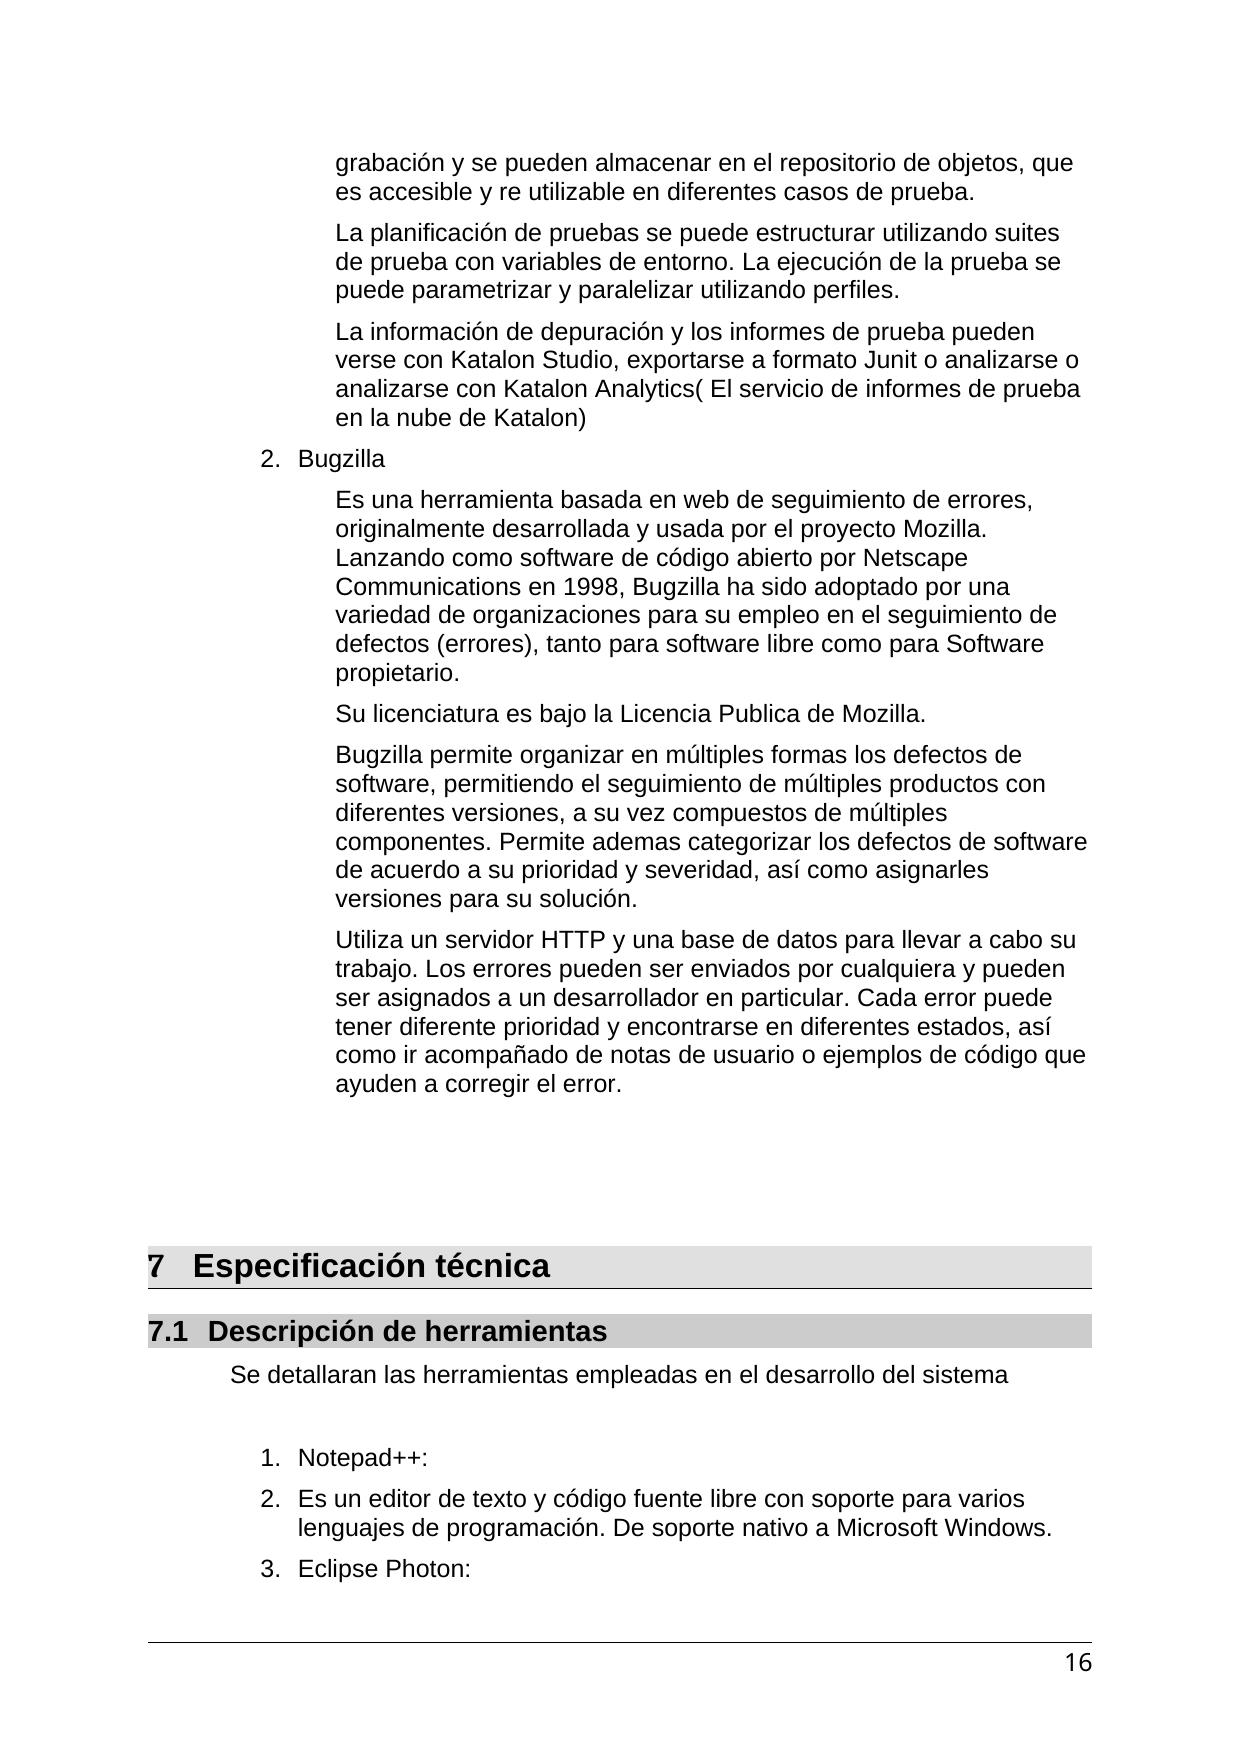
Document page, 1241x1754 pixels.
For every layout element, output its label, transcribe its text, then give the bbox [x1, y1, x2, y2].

list La planificación de pruebas se puede estructurar utilizando suites de prueba con variables de entorno. La ejecución de la prueba se puede parametrizar y paralelizar utilizando perfiles. [298, 218, 1092, 304]
list La información de depuración y los informes de prueba pueden verse con Katalon Studio, exportarse a formato Junit o analizarse o analizarse con Katalon Analytics( El servicio de informes de prueba en la nube de Katalon) [298, 316, 1092, 431]
list Es una herramienta basada en web de seguimiento de errores, originalmente desarrollada y usada por el proyecto Mozilla. Lanzando como software de código abierto por Netscape Communications en 1998, Bugzilla ha sido adoptado por una variedad de organizaciones para su empleo en el seguimiento de defectos (errores), tanto para software libre como para Software propietario. [298, 485, 1092, 686]
subtitle Descripción de herramientas [148, 1314, 1092, 1348]
list Utiliza un servidor HTTP y una base de datos para llevar a cabo su trabajo. Los errores pueden ser enviados por cualquiera y pueden ser asignados a un desarrollador en particular. Cada error puede tener diferente prioridad y encontrarse en diferentes estados, así como ir acompañado de notas de usuario o ejemplos de código que ayuden a corregir el error. [298, 925, 1092, 1098]
list grabación y se pueden almacenar en el repositorio de objetos, que es accesible y re utilizable en diferentes casos de prueba. [298, 148, 1092, 205]
list Su licenciatura es bajo la Licencia Publica de Mozilla. [298, 699, 1092, 728]
list Notepad++: [260, 1443, 1092, 1472]
list Eclipse Photon: [260, 1554, 1092, 1583]
subtitle Especificación técnica [148, 1246, 1092, 1288]
list Bugzilla [260, 444, 1092, 473]
list Es un editor de texto y código fuente libre con soporte para varios lenguajes de programación. De soporte nativo a Microsoft Windows. [260, 1484, 1092, 1542]
text Se detallaran las herramientas empleadas en el desarrollo del sistema [223, 1360, 1092, 1389]
list Bugzilla permite organizar en múltiples formas los defectos de software, permitiendo el seguimiento de múltiples productos con diferentes versiones, a su vez compuestos de múltiples componentes. Permite ademas categorizar los defectos de software de acuerdo a su prioridad y severidad, así como asignarles versiones para su solución. [298, 740, 1092, 913]
